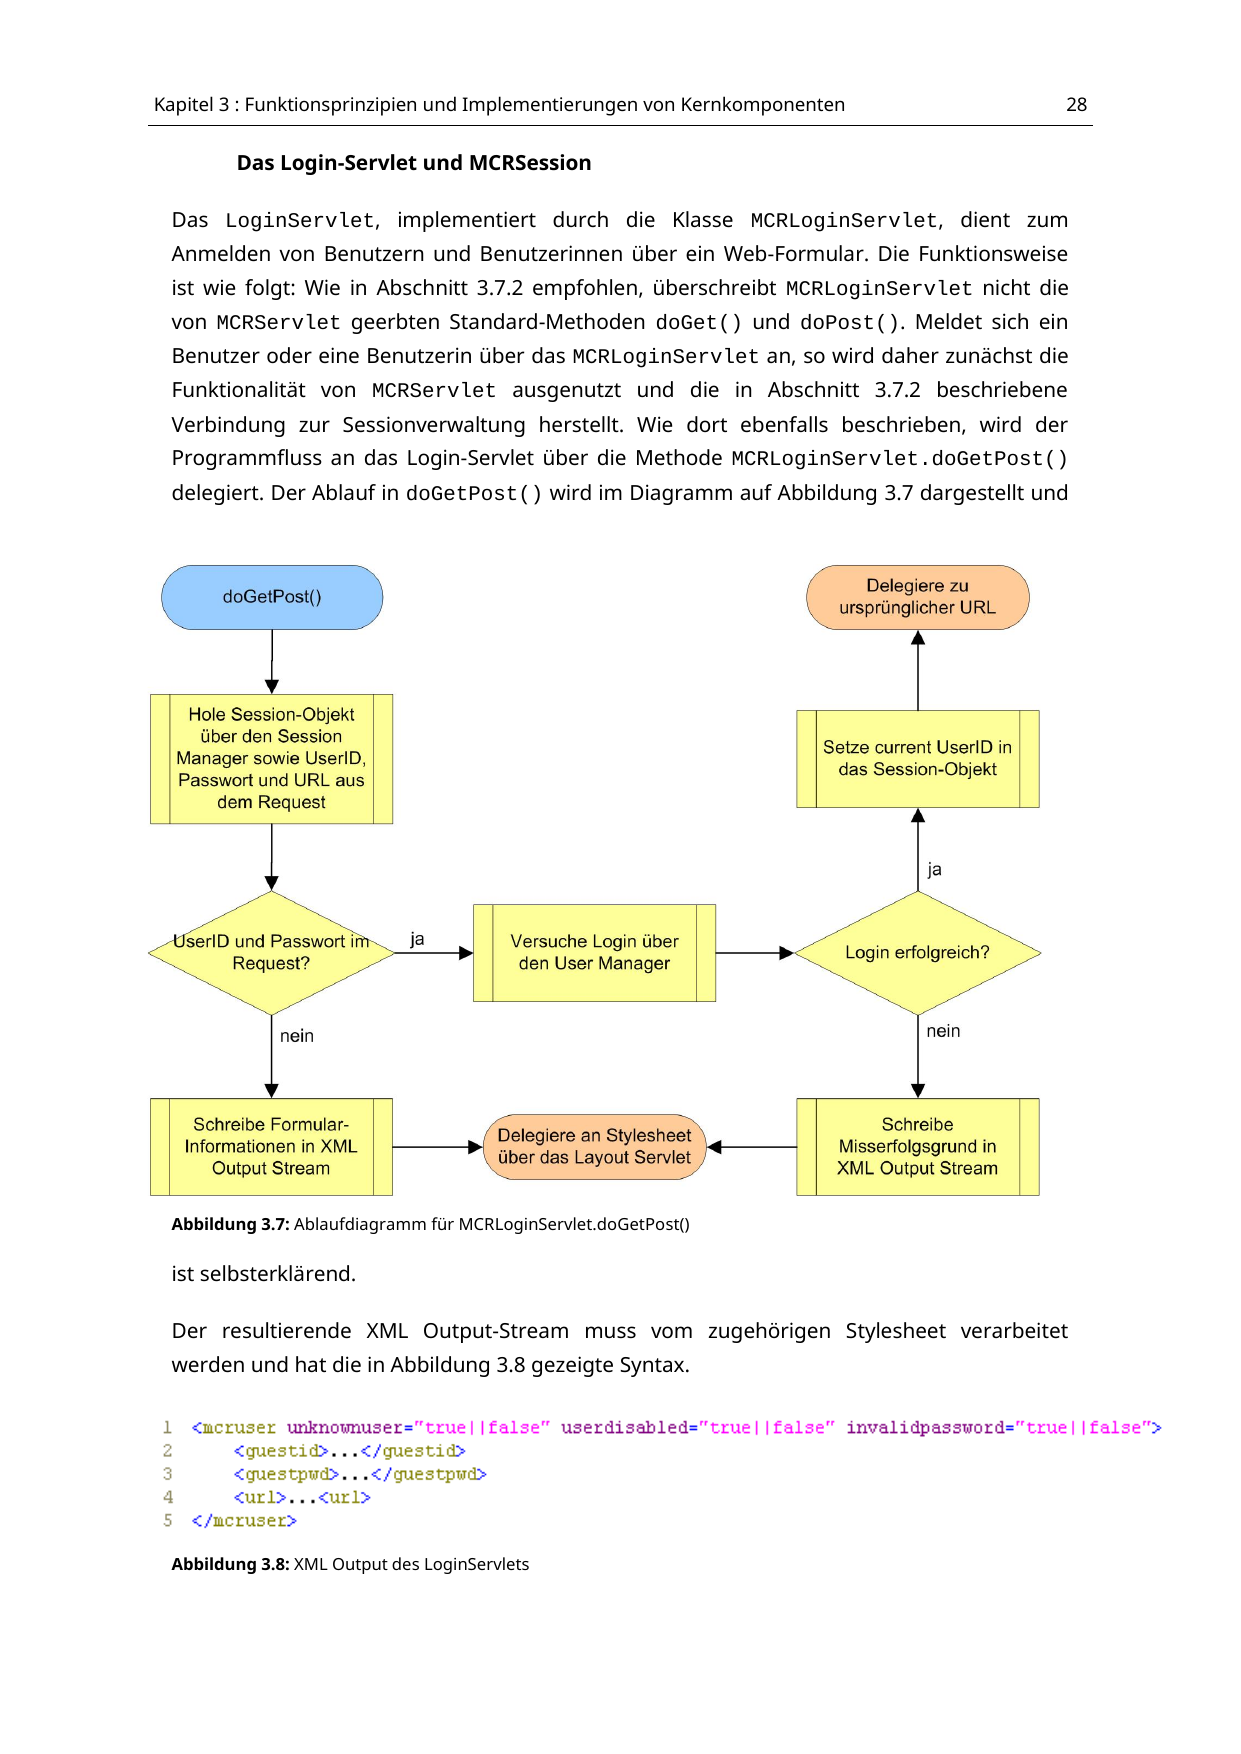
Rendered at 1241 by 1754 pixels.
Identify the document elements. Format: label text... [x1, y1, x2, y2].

text Der resultierende XML Output-Stream muss vom zugehörigen Stylesheet verarbeitet werden und hat die in Abbildung 3.8 gezeigte Syntax. [171, 1316, 1069, 1378]
picture [147, 564, 1042, 1196]
subtitle Das Login-Servlet und MCRSession [148, 148, 1092, 176]
text Das LoginServlet, implementiert durch die Klasse MCRLoginServlet, dient zum Anmelden von Benutzern und Benutzerinnen über ein Web-Formular. Die Funktionsweise ist wie folgt: Wie in Abschnitt 3.7.2 empfohlen, überschreibt MCRLoginServlet nicht die von MCRServlet geerbten Standard-Methoden doGet() und doPost(). Meldet sich ein Benutzer oder eine Benutzerin über das MCRLoginServlet an, so wird daher zunächst die Funktionalität von MCRServlet ausgenutzt und die in Abschnitt 3.7.2 beschriebene Verbindung zur Sessionverwaltung herstellt. Wie dort ebenfalls beschrieben, wird der Programmfluss an das Login-Servlet über die Methode MCRLoginServlet.doGetPost() delegiert. Der Ablauf in doGetPost() wird im Diagramm auf Abbildung 3.7 dargestellt und ist selbsterklärend. [148, 205, 1069, 1287]
text Abbildung 3.8: XML Output des LoginServlets [171, 1445, 1181, 1575]
text Abbildung 3.7: Ablaufdiagramm für MCRLoginServlet.doGetPost() [171, 1196, 1018, 1235]
